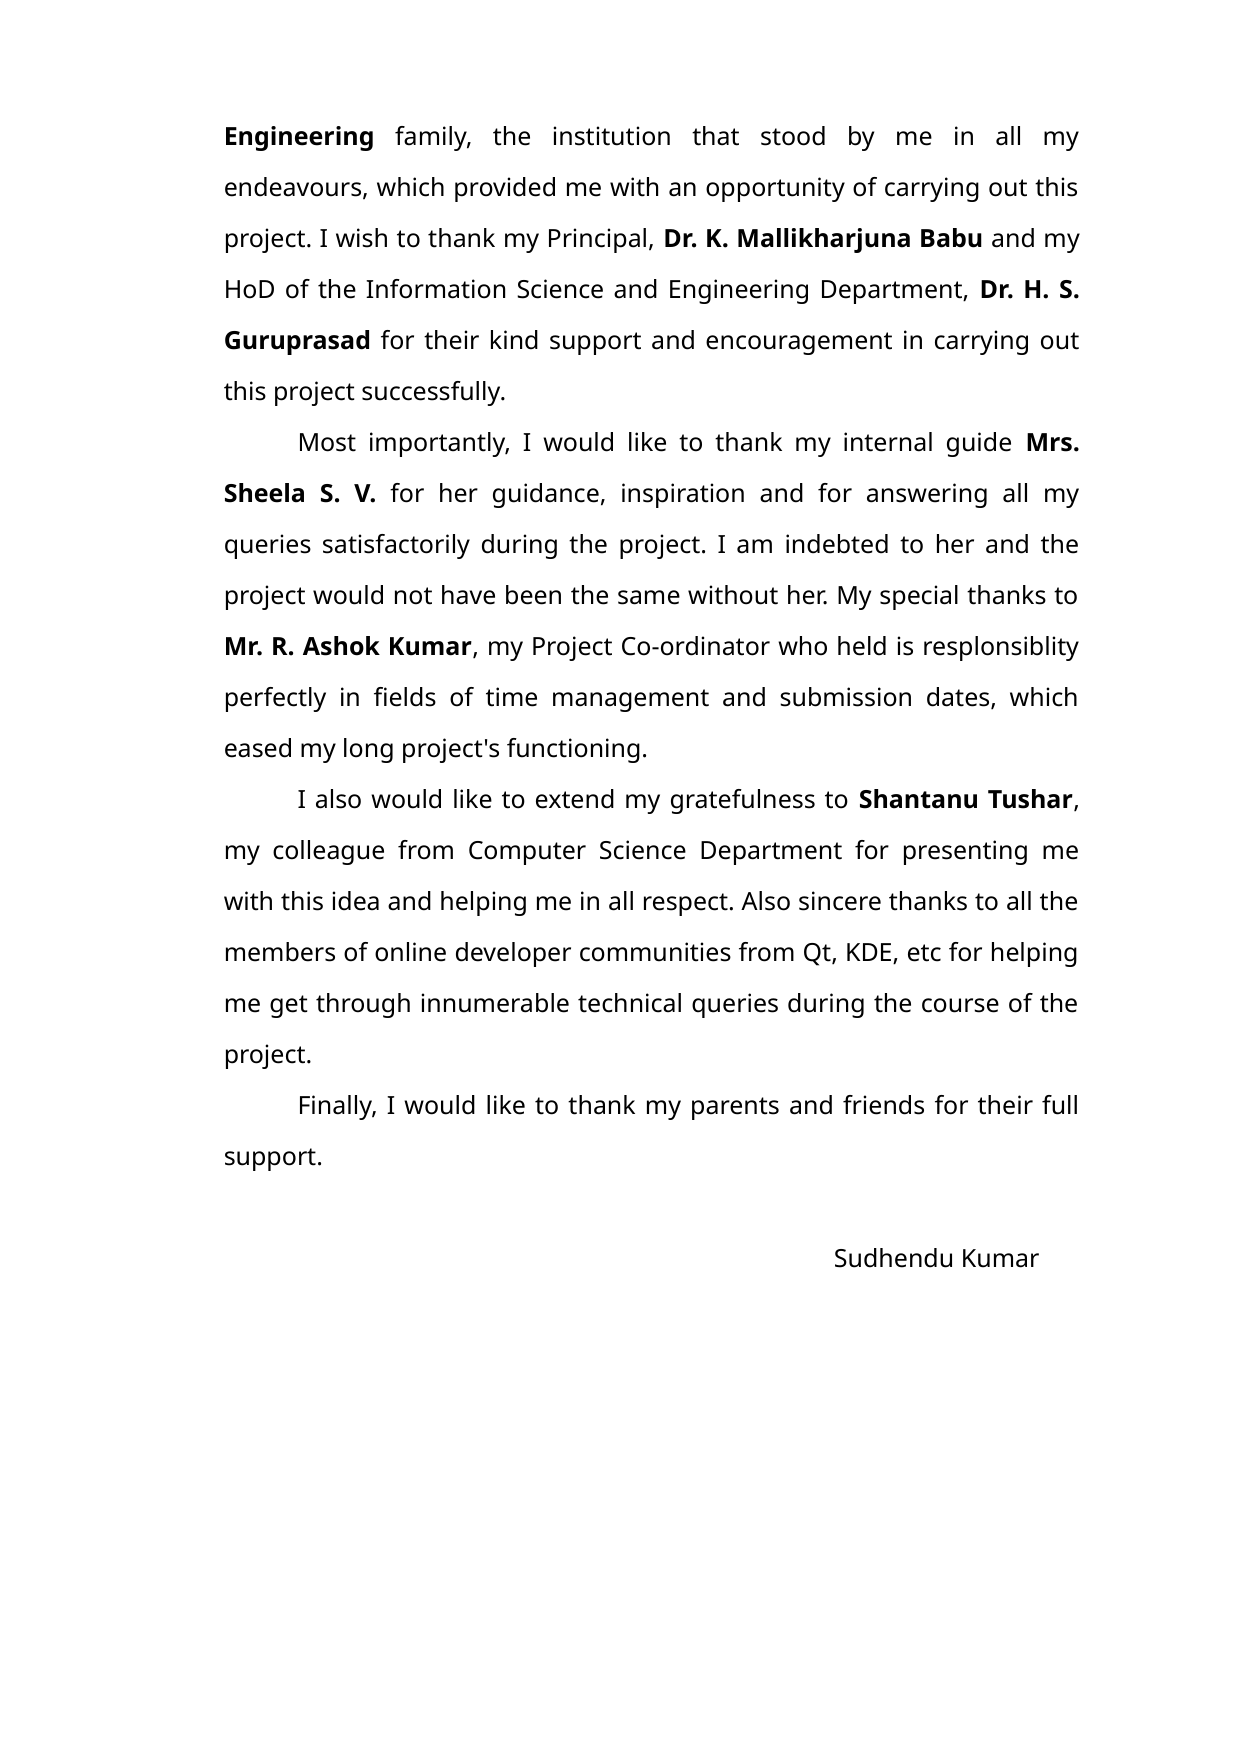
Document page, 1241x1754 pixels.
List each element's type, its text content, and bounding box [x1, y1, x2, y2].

text I also would like to extend my gratefulness to Shantanu Tushar, my colleague from Computer Science Department for presenting me with this idea and helping me in all respect. Also sincere thanks to all the members of online developer communities from Qt, KDE, etc for helping me get through innumerable technical queries during the course of the project. [223, 782, 1080, 1071]
text Engineering family, the institution that stood by me in all my endeavours, which provided me with an opportunity of carrying out this project. I wish to thank my Principal, Dr. K. Mallikharjuna Babu and my HoD of the Information Science and Engineering Department, Dr. H. S. Guruprasad for their kind support and encouragement in carrying out this project successfully. [223, 118, 1080, 407]
text Sudhendu Kumar [223, 1241, 1080, 1275]
text Most importantly, I would like to thank my internal guide Mrs. Sheela S. V. for her guidance, inspiration and for answering all my queries satisfactorily during the project. I am indebted to her and the project would not have been the same without her. My special thanks to Mr. R. Ashok Kumar, my Project Co-ordinator who held is resplonsiblity perfectly in fields of time management and submission dates, which eased my long project's functioning. [223, 424, 1080, 765]
text Finally, I would like to thank my parents and friends for their full support. [223, 1088, 1080, 1173]
